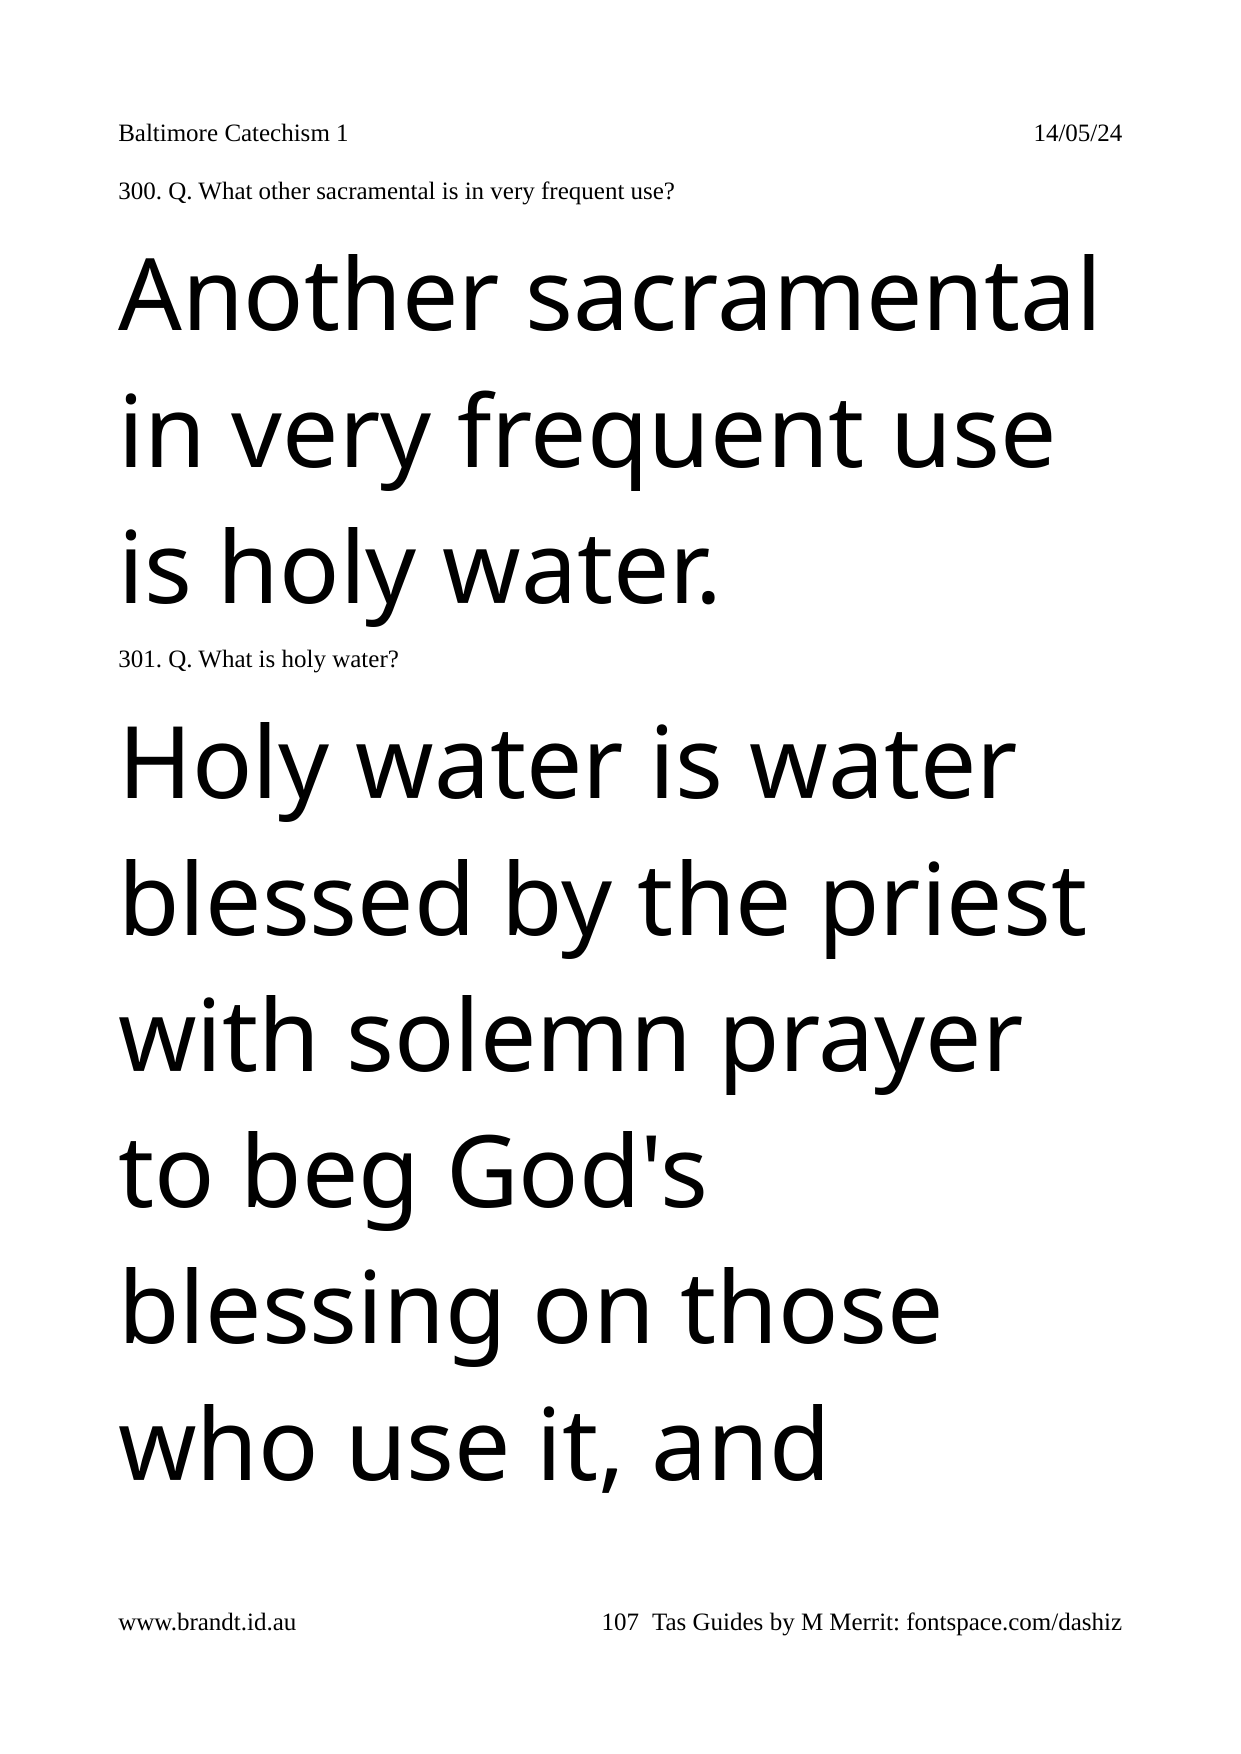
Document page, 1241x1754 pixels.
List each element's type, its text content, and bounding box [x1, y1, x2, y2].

text Holy water is water blessed by the priest with solemn prayer to beg God's blessing on those who use it, and [118, 692, 1122, 1509]
text 301. Q. What is holy water? [118, 644, 1122, 673]
text 300. Q. What other sacramental is in very frequent use? [118, 176, 1122, 205]
text Another sacramental in very frequent use is holy water. [118, 224, 1122, 633]
